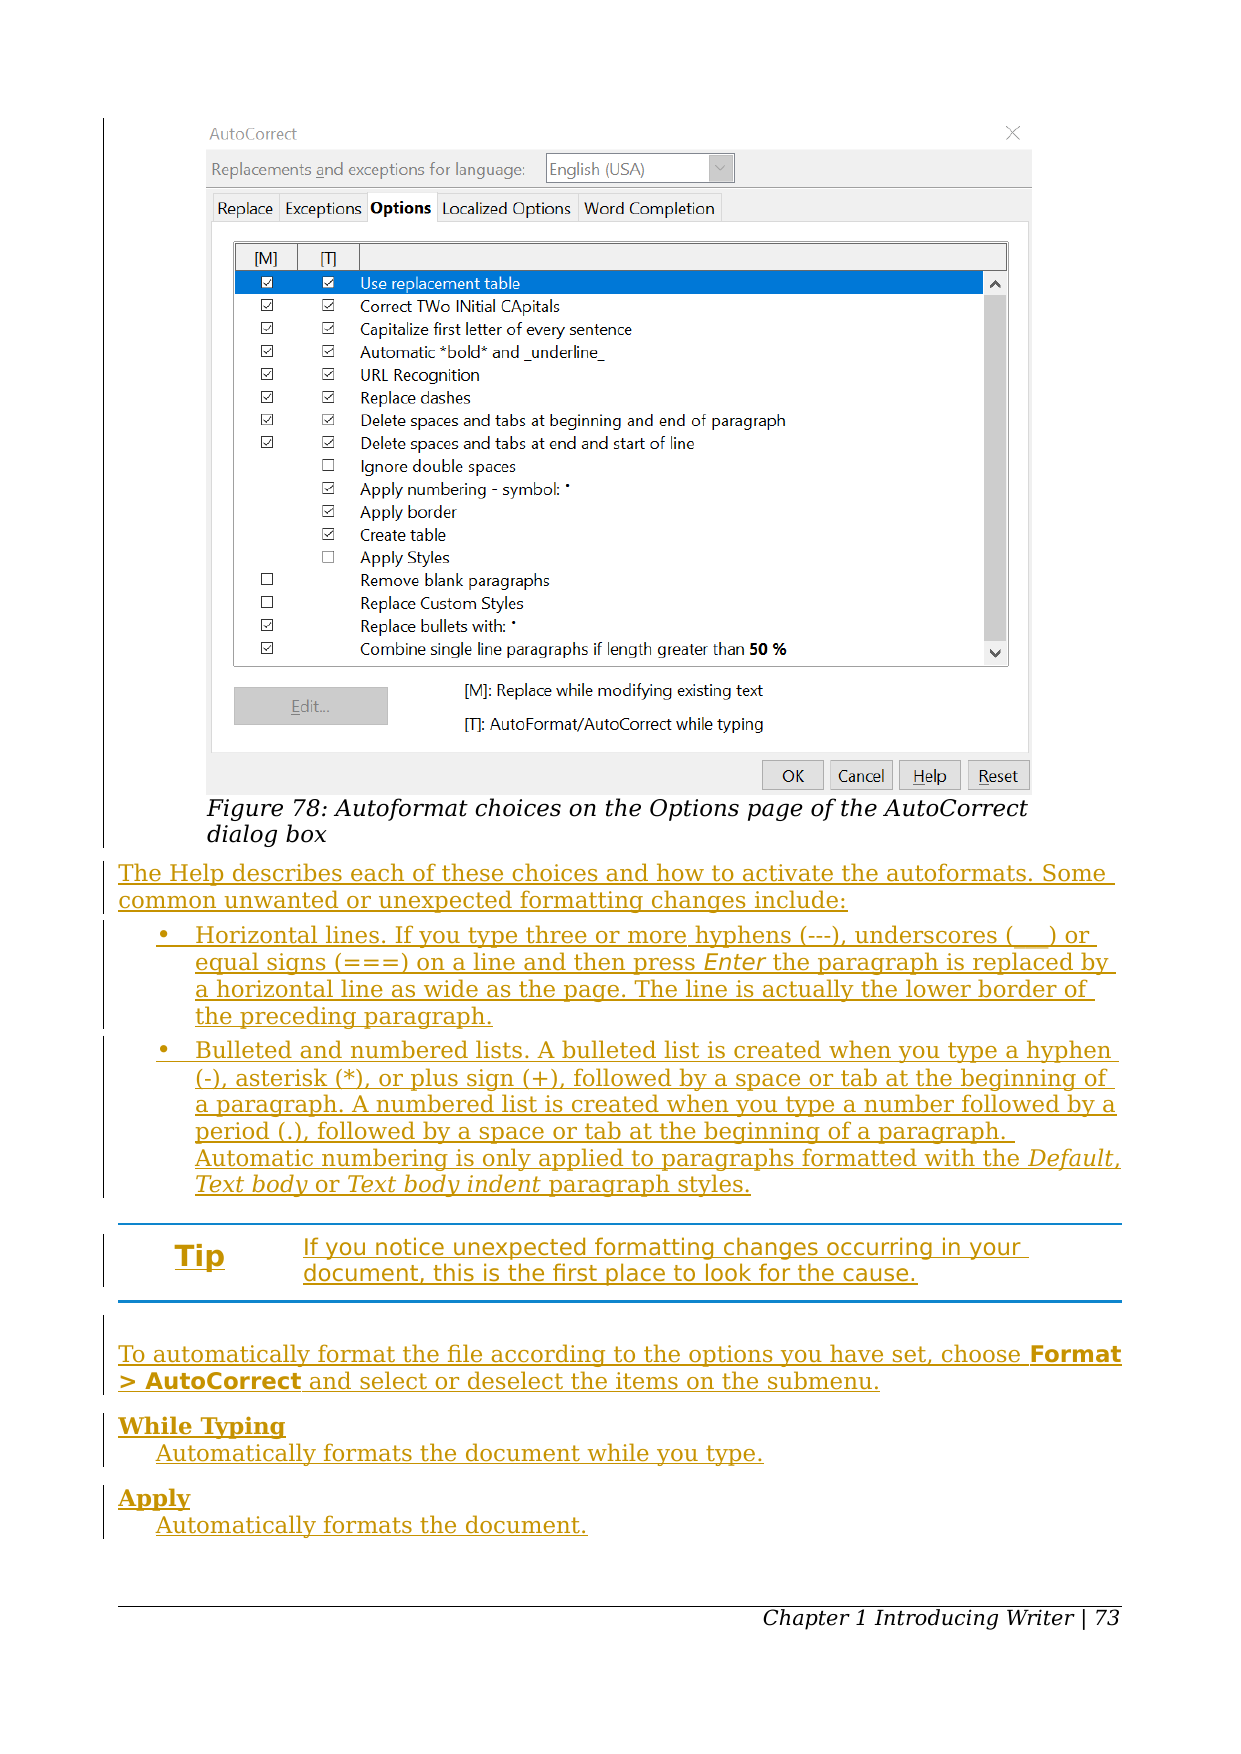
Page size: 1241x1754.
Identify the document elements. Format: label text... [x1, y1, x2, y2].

text > AutoCorrect and select or deselect the items on the submenu. [118, 1365, 1122, 1395]
list The Help describes each of these choices and how to activate the autoformats. Some common unwanted or unexpected formatting changes include: [118, 861, 1122, 914]
text Figure 78: Autoformat choices on the Options page of the AutoCorrect dialog box [207, 795, 1033, 848]
text To automatically format the file according to the options you have set, choose Format [118, 1341, 1122, 1364]
text Apply [118, 1485, 1122, 1512]
table_header If you notice unexpected formatting changes occurring in your document, this is the first place to look for the cause. [281, 1225, 1122, 1300]
list Horizontal lines. If you type three or more hyphens (---), underscores (___) or equal signs (===) on a line and then press Enter the paragraph is replaced by a horizontal line as wide as the page. The line is actually the lower border of the preceding paragraph. [156, 920, 1122, 1029]
list Bulleted and numbered lists. A bulleted list is created when you type a hyphen (-), asterisk (*), or plus sign (+), followed by a space or tab at the beginning of a paragraph. A numbered list is created when you type a number followed by a period (.), followed by a space or tab at the beginning of a paragraph. Automatic numbering is only applied to paragraphs formatted with the Default, Text body or Text body indent paragraph styles. [156, 1036, 1122, 1198]
text Automatically formats the document. [156, 1512, 1122, 1539]
picture [206, 118, 1032, 795]
text Automatically formats the document while you type. [156, 1440, 1122, 1467]
text While Typing [118, 1413, 1122, 1440]
table_header Tip [118, 1225, 281, 1300]
